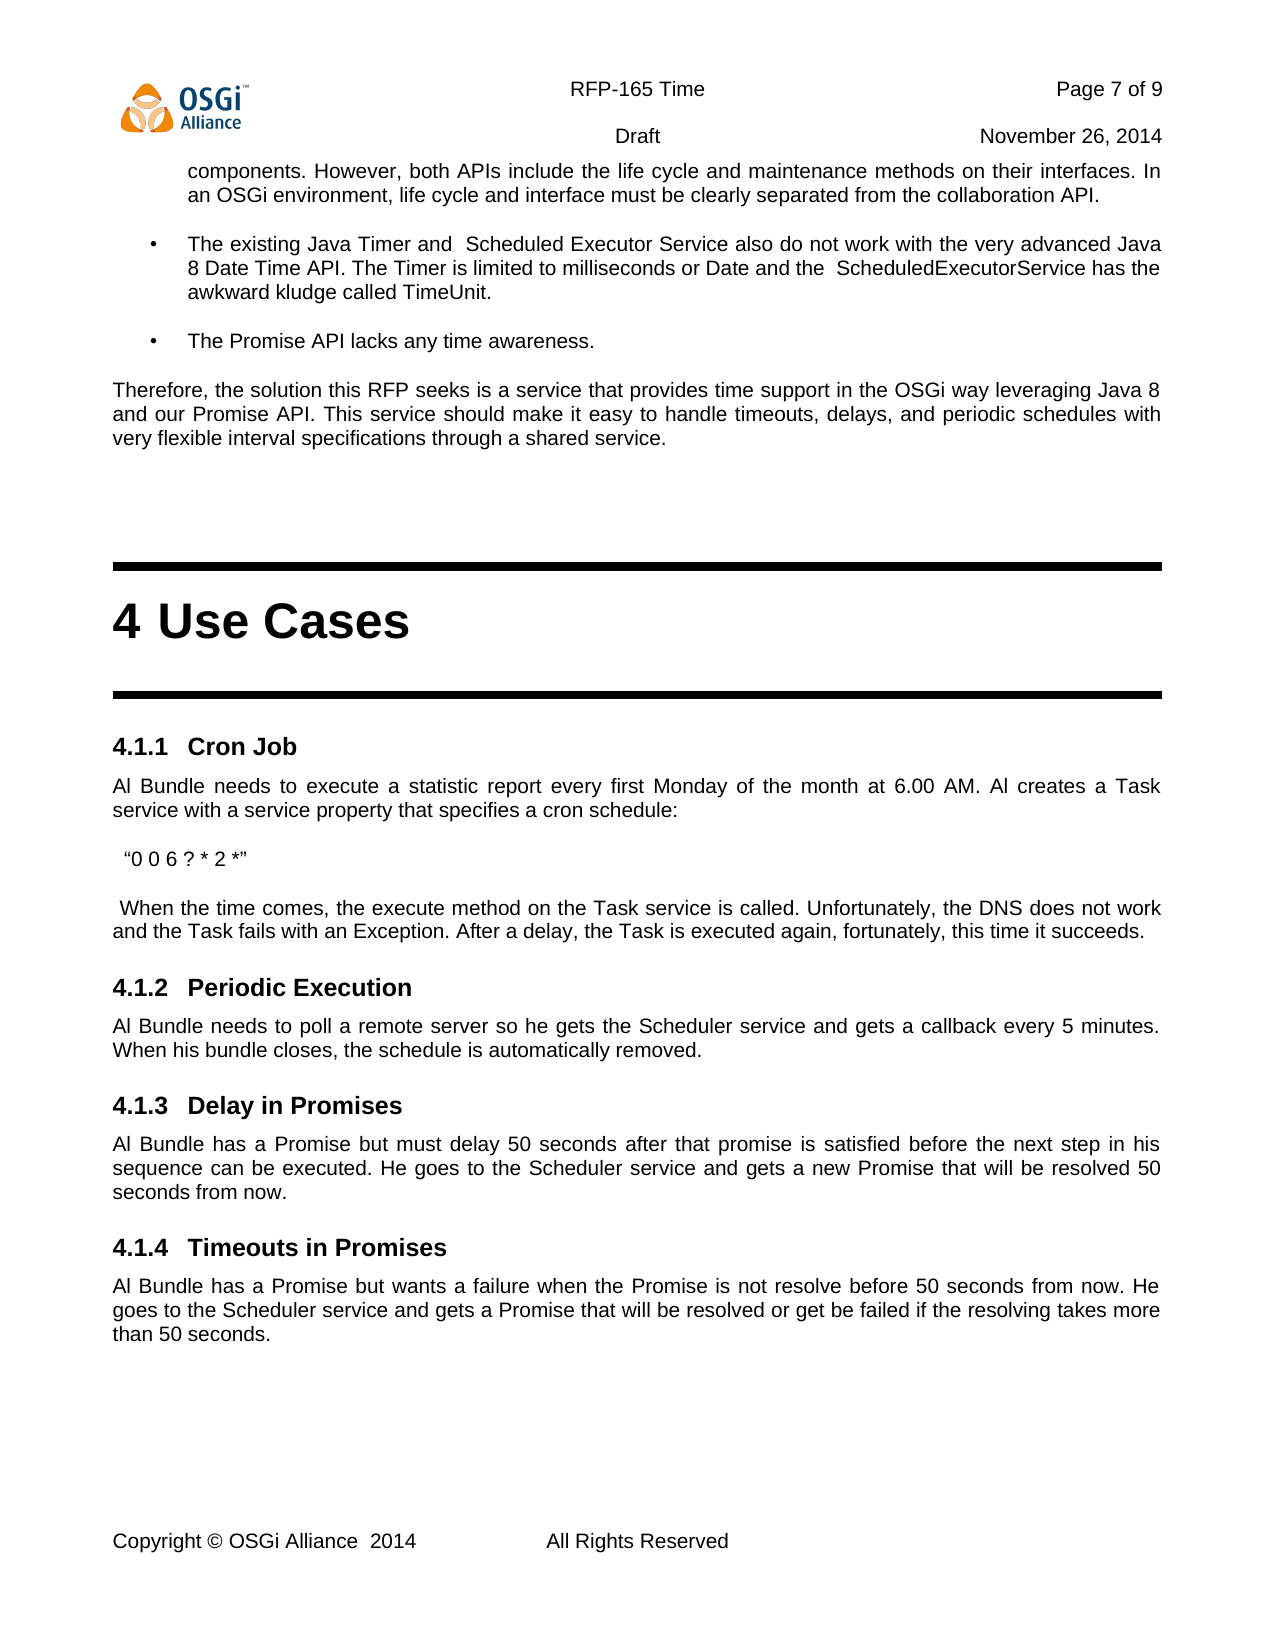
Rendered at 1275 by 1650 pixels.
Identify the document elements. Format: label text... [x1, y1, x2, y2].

subtitle Delay in Promises [112, 1091, 1162, 1119]
list components. However, both APIs include the life cycle and maintenance methods on their interfaces. In an OSGi environment, life cycle and interface must be clearly separated from the collaboration API. [150, 159, 1162, 207]
subtitle Cron Job [112, 732, 1162, 761]
text “0 0 6 ? * 2 *” [112, 846, 1162, 870]
subtitle Use Cases [112, 563, 1162, 699]
picture [113, 76, 257, 140]
subtitle Timeouts in Promises [112, 1233, 1162, 1262]
text When the time comes, the execute method on the Task service is called. Unfortunately, the DNS does not work and the Task fails with an Exception. After a delay, the Task is executed again, fortunately, this time it succeeds. [112, 895, 1162, 943]
list The existing Java Timer and Scheduled Executor Service also do not work with the very advanced Java 8 Date Time API. The Timer is limited to milliseconds or Date and the ScheduledExecutorService has the awkward kludge called TimeUnit. [150, 232, 1162, 304]
text Al Bundle needs to poll a remote server so he gets the Scheduler service and gets a callback every 5 minutes. When his bundle closes, the schedule is automatically removed. [112, 1014, 1162, 1062]
text Al Bundle has a Promise but wants a failure when the Promise is not resolve before 50 seconds from now. He goes to the Scheduler service and gets a Promise that will be resolved or get be failed if the resolving takes more than 50 seconds. [112, 1274, 1162, 1346]
list The Promise API lacks any time awareness. [150, 329, 1162, 353]
text Al Bundle needs to execute a statistic report every first Monday of the month at 6.00 AM. Al creates a Task service with a service property that specifies a cron schedule: [112, 773, 1162, 821]
subtitle Periodic Execution [112, 972, 1162, 1001]
text Al Bundle has a Promise but must delay 50 seconds after that promise is satisfied before the next step in his sequence can be executed. He goes to the Scheduler service and gets a new Promise that will be resolved 50 seconds from now. [112, 1132, 1162, 1204]
text Therefore, the solution this RFP seeks is a service that provides time support in the OSGi way leveraging Java 8 and our Promise API. This service should make it easy to handle timeouts, delays, and periodic schedules with very flexible interval specifications through a shared service. [112, 378, 1162, 450]
